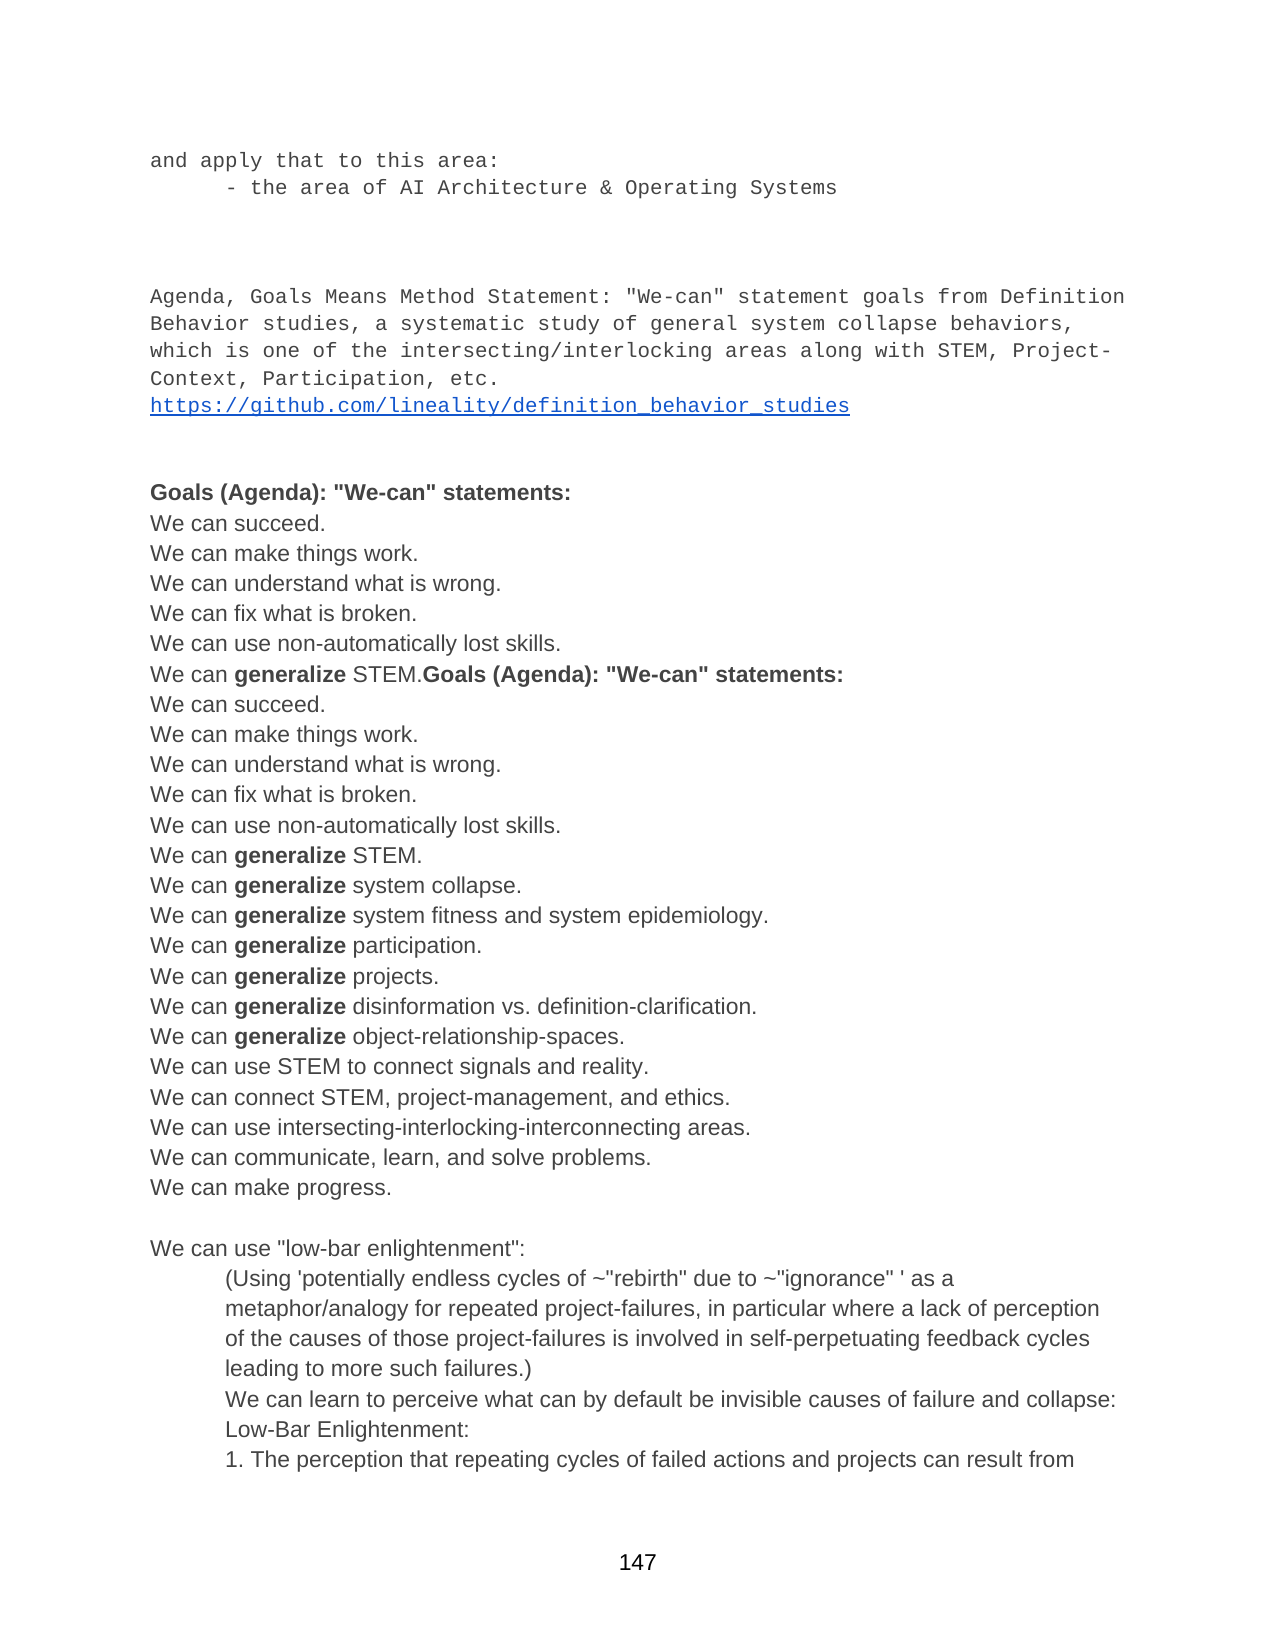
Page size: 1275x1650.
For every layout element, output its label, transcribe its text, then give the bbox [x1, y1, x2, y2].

text https://github.com/lineality/definition_behavior_studies [150, 395, 1125, 418]
text We can use non-automatically lost skills. [150, 630, 1125, 657]
text We can use STEM to connect signals and reality. [150, 1053, 1125, 1079]
text We can generalize projects. [150, 963, 1125, 989]
text (Using 'potentially endless cycles of ~"rebirth" due to ~"ignorance" ' as a metaphor/analogy for repeated project-failures, in particular where a lack of perception of the causes of those project-failures is involved in self-perpetuating feedback cycles leading to more such failures.) [225, 1265, 1125, 1382]
text We can learn to perceive what can by default be invisible causes of failure and collapse: [225, 1386, 1125, 1412]
text - the area of AI Architecture & Operating Systems [150, 177, 1125, 201]
text We can communicate, learn, and solve problems. [150, 1144, 1125, 1170]
text We can make things work. [150, 721, 1125, 747]
text We can generalize participation. [150, 932, 1125, 959]
text We can generalize STEM. [150, 842, 1125, 868]
text We can understand what is wrong. [150, 570, 1125, 596]
text We can generalize system collapse. [150, 872, 1125, 898]
text We can understand what is wrong. [150, 751, 1125, 777]
text We can fix what is broken. [150, 781, 1125, 808]
text and apply that to this area: [150, 150, 1125, 174]
text We can use non-automatically lost skills. [150, 812, 1125, 838]
text We can connect STEM, project-management, and ethics. [150, 1083, 1125, 1110]
text We can fix what is broken. [150, 600, 1125, 626]
text We can generalize STEM.Goals (Agenda): "We-can" statements: [150, 661, 1125, 687]
text Goals (Agenda): "We-can" statements: [150, 479, 1125, 506]
text We can succeed. [150, 509, 1125, 536]
text We can make things work. [150, 540, 1125, 566]
text We can generalize object-relationship-spaces. [150, 1023, 1125, 1049]
text We can generalize system fitness and system epidemiology. [150, 902, 1125, 928]
text We can use intersecting-interlocking-interconnecting areas. [150, 1114, 1125, 1140]
text We can succeed. [150, 691, 1125, 717]
text We can generalize disinformation vs. definition-clarification. [150, 993, 1125, 1019]
text We can make progress. [150, 1174, 1125, 1200]
text We can use "low-bar enlightenment": [150, 1234, 1125, 1261]
text Low-Bar Enlightenment: [150, 1416, 1125, 1442]
text 1. The perception that repeating cycles of failed actions and projects can result from [225, 1446, 1125, 1472]
text Agenda, Goals Means Method Statement: "We-can" statement goals from Definition Behavior studies, a systematic study of general system collapse behaviors, which is one of the intersecting/interlocking areas along with STEM, Project-Context, Participation, etc. [150, 286, 1125, 391]
